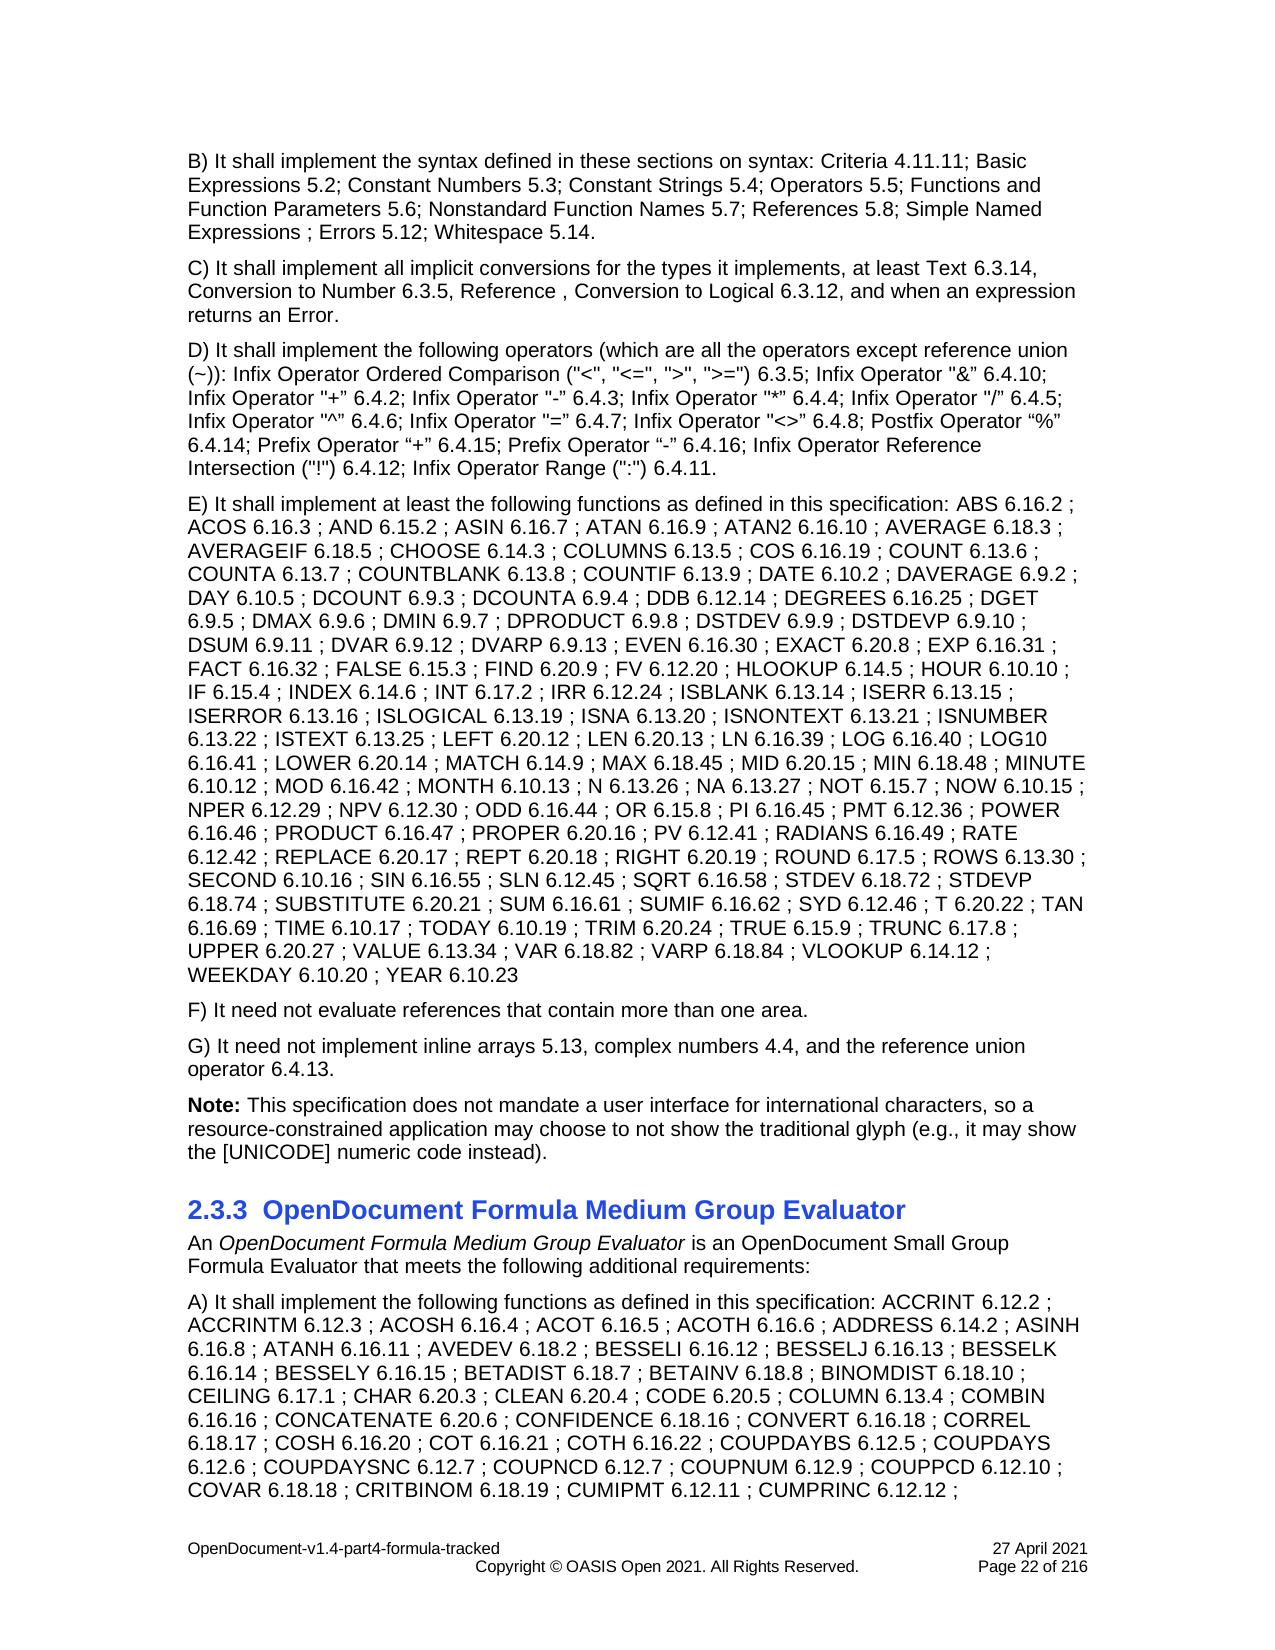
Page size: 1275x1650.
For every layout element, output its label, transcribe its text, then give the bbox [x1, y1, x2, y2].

text An OpenDocument Formula Medium Group Evaluator is an OpenDocument Small Group Formula Evaluator that meets the following additional requirements: [187, 1231, 1088, 1278]
list It shall implement the following operators (which are all the operators except reference union (~)): Infix Operator Ordered Comparison ("<", "<=", ">", ">=") 6.3.5; Infix Operator "&” 6.4.10; Infix Operator "+” 6.4.2; Infix Operator "-” 6.4.3; Infix Operator "*” 6.4.4; Infix Operator "/” 6.4.5; Infix Operator "^” 6.4.6; Infix Operator "=” 6.4.7; Infix Operator "<>” 6.4.8; Postfix Operator “%” 6.4.14; Prefix Operator “+” 6.4.15; Prefix Operator “-” 6.4.16; Infix Operator Reference Intersection ("!") 6.4.12; Infix Operator Range (":") 6.4.11. [187, 339, 1088, 480]
list It need not implement inline arrays 5.13, complex numbers 4.4, and the reference union operator 6.4.13. [187, 1034, 1088, 1081]
list It shall implement the following functions as defined in this specification: ACCRINT 6.12.2 ; ACCRINTM 6.12.3 ; ACOSH 6.16.4 ; ACOT 6.16.5 ; ACOTH 6.16.6 ; ADDRESS 6.14.2 ; ASINH 6.16.8 ; ATANH 6.16.11 ; AVEDEV 6.18.2 ; BESSELI 6.16.12 ; BESSELJ 6.16.13 ; BESSELK 6.16.14 ; BESSELY 6.16.15 ; BETADIST 6.18.7 ; BETAINV 6.18.8 ; BINOMDIST 6.18.10 ; CEILING 6.17.1 ; CHAR 6.20.3 ; CLEAN 6.20.4 ; CODE 6.20.5 ; COLUMN 6.13.4 ; COMBIN 6.16.16 ; CONCATENATE 6.20.6 ; CONFIDENCE 6.18.16 ; CONVERT 6.16.18 ; CORREL 6.18.17 ; COSH 6.16.20 ; COT 6.16.21 ; COTH 6.16.22 ; COUPDAYBS 6.12.5 ; COUPDAYS 6.12.6 ; COUPDAYSNC 6.12.7 ; COUPNCD 6.12.7 ; COUPNUM 6.12.9 ; COUPPCD 6.12.10 ; COVAR 6.18.18 ; CRITBINOM 6.18.19 ; CUMIPMT 6.12.11 ; CUMPRINC 6.12.12 ; [187, 1290, 1088, 1502]
list It shall implement the syntax defined in these sections on syntax: Criteria 4.11.11; Basic Expressions 5.2; Constant Numbers 5.3; Constant Strings 5.4; Operators 5.5; Functions and Function Parameters 5.6; Nonstandard Function Names 5.7; References 5.8; Simple Named Expressions ; Errors 5.12; Whitespace 5.14. [187, 150, 1088, 244]
list It need not evaluate references that contain more than one area. [187, 999, 1088, 1022]
list It shall implement at least the following functions as defined in this specification: ABS 6.16.2 ; ACOS 6.16.3 ; AND 6.15.2 ; ASIN 6.16.7 ; ATAN 6.16.9 ; ATAN2 6.16.10 ; AVERAGE 6.18.3 ; AVERAGEIF 6.18.5 ; CHOOSE 6.14.3 ; COLUMNS 6.13.5 ; COS 6.16.19 ; COUNT 6.13.6 ; COUNTA 6.13.7 ; COUNTBLANK 6.13.8 ; COUNTIF 6.13.9 ; DATE 6.10.2 ; DAVERAGE 6.9.2 ; DAY 6.10.5 ; DCOUNT 6.9.3 ; DCOUNTA 6.9.4 ; DDB 6.12.14 ; DEGREES 6.16.25 ; DGET 6.9.5 ; DMAX 6.9.6 ; DMIN 6.9.7 ; DPRODUCT 6.9.8 ; DSTDEV 6.9.9 ; DSTDEVP 6.9.10 ; DSUM 6.9.11 ; DVAR 6.9.12 ; DVARP 6.9.13 ; EVEN 6.16.30 ; EXACT 6.20.8 ; EXP 6.16.31 ; FACT 6.16.32 ; FALSE 6.15.3 ; FIND 6.20.9 ; FV 6.12.20 ; HLOOKUP 6.14.5 ; HOUR 6.10.10 ; IF 6.15.4 ; INDEX 6.14.6 ; INT 6.17.2 ; IRR 6.12.24 ; ISBLANK 6.13.14 ; ISERR 6.13.15 ; ISERROR 6.13.16 ; ISLOGICAL 6.13.19 ; ISNA 6.13.20 ; ISNONTEXT 6.13.21 ; ISNUMBER 6.13.22 ; ISTEXT 6.13.25 ; LEFT 6.20.12 ; LEN 6.20.13 ; LN 6.16.39 ; LOG 6.16.40 ; LOG10 6.16.41 ; LOWER 6.20.14 ; MATCH 6.14.9 ; MAX 6.18.45 ; MID 6.20.15 ; MIN 6.18.48 ; MINUTE 6.10.12 ; MOD 6.16.42 ; MONTH 6.10.13 ; N 6.13.26 ; NA 6.13.27 ; NOT 6.15.7 ; NOW 6.10.15 ; NPER 6.12.29 ; NPV 6.12.30 ; ODD 6.16.44 ; OR 6.15.8 ; PI 6.16.45 ; PMT 6.12.36 ; POWER 6.16.46 ; PRODUCT 6.16.47 ; PROPER 6.20.16 ; PV 6.12.41 ; RADIANS 6.16.49 ; RATE 6.12.42 ; REPLACE 6.20.17 ; REPT 6.20.18 ; RIGHT 6.20.19 ; ROUND 6.17.5 ; ROWS 6.13.30 ; SECOND 6.10.16 ; SIN 6.16.55 ; SLN 6.12.45 ; SQRT 6.16.58 ; STDEV 6.18.72 ; STDEVP 6.18.74 ; SUBSTITUTE 6.20.21 ; SUM 6.16.61 ; SUMIF 6.16.62 ; SYD 6.12.46 ; T 6.20.22 ; TAN 6.16.69 ; TIME 6.10.17 ; TODAY 6.10.19 ; TRIM 6.20.24 ; TRUE 6.15.9 ; TRUNC 6.17.8 ; UPPER 6.20.27 ; VALUE 6.13.34 ; VAR 6.18.82 ; VARP 6.18.84 ; VLOOKUP 6.14.12 ; WEEKDAY 6.10.20 ; YEAR 6.10.23 [187, 492, 1088, 987]
text Note: This specification does not mandate a user interface for international characters, so a resource-constrained application may choose to not show the traditional glyph (e.g., it may show the [UNICODE] numeric code instead). [187, 1093, 1088, 1164]
subtitle OpenDocument Formula Medium Group Evaluator [187, 1195, 1088, 1225]
list It shall implement all implicit conversions for the types it implements, at least Text 6.3.14, Conversion to Number 6.3.5, Reference , Conversion to Logical 6.3.12, and when an expression returns an Error. [187, 256, 1088, 327]
